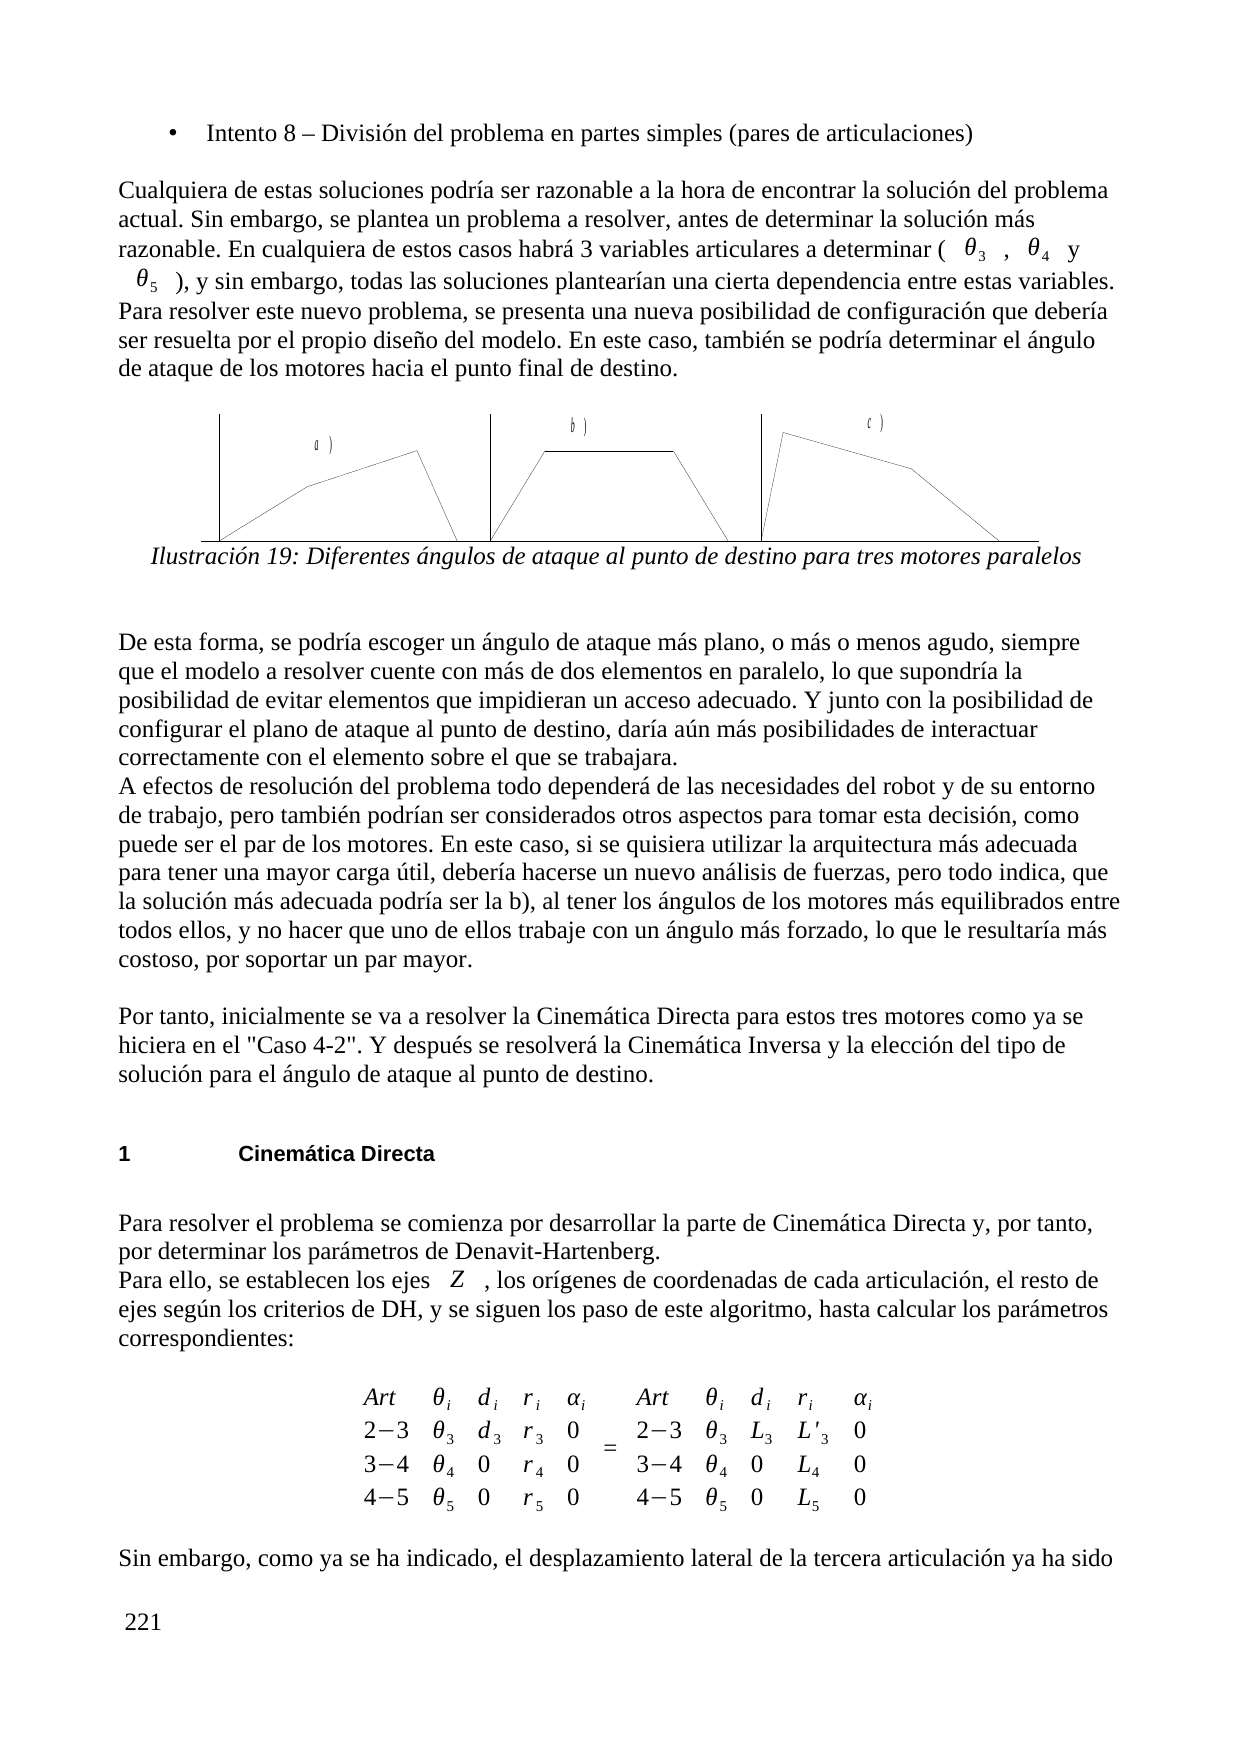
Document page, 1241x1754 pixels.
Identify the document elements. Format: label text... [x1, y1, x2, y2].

text Para ello, se establecen los ejes, los orígenes de coordenadas de cada articulación, el resto de ejes según los criterios de DH, y se siguen los paso de este algoritmo, hasta calcular los parámetros correspondientes: [118, 1265, 1122, 1351]
text A efectos de resolución del problema todo dependerá de las necesidades del robot y de su entorno de trabajo, pero también podrían ser considerados otros aspectos para tomar esta decisión, como puede ser el par de los motores. En este caso, si se quisiera utilizar la arquitectura más adecuada para tener una mayor carga útil, debería hacerse un nuevo análisis de fuerzas, pero todo indica, que la solución más adecuada podría ser la b), al tener los ángulos de los motores más equilibrados entre todos ellos, y no hacer que uno de ellos trabaje con un ángulo más forzado, lo que le resultaría más costoso, por soportar un par mayor. [118, 771, 1122, 972]
text = [118, 1380, 1122, 1514]
text Para resolver este nuevo problema, se presenta una nueva posibilidad de configuración que debería ser resuelta por el propio diseño del modelo. En este caso, también se podría determinar el ángulo de ataque de los motores hacia el punto final de destino. [118, 296, 1122, 382]
text Ilustración 19: Diferentes ángulos de ataque al punto de destino para tres motores paralelos [150, 423, 1090, 570]
list Intento 8 – División del problema en partes simples (pares de articulaciones) [169, 118, 1122, 147]
subtitle Cinemática Directa [118, 1141, 1122, 1166]
text Para resolver el problema se comienza por desarrollar la parte de Cinemática Directa y, por tanto, por determinar los parámetros de Denavit-Hartenberg. [118, 1208, 1122, 1265]
text Sin embargo, como ya se ha indicado, el desplazamiento lateral de la tercera articulación ya ha sido [118, 1543, 1122, 1572]
text Por tanto, inicialmente se va a resolver la Cinemática Directa para estos tres motores como ya se hiciera en el "Caso 4-2". Y después se resolverá la Cinemática Inversa y la elección del tipo de solución para el ángulo de ataque al punto de destino. [118, 1001, 1122, 1087]
text De esta forma, se podría escoger un ángulo de ataque más plano, o más o menos agudo, siempre que el modelo a resolver cuente con más de dos elementos en paralelo, lo que supondría la posibilidad de evitar elementos que impidieran un acceso adecuado. Y junto con la posibilidad de configurar el plano de ataque al punto de destino, daría aún más posibilidades de interactuar correctamente con el elemento sobre el que se trabajara. [118, 627, 1122, 771]
text Cualquiera de estas soluciones podría ser razonable a la hora de encontrar la solución del problema actual. Sin embargo, se plantea un problema a resolver, antes de determinar la solución más razonable. En cualquiera de estos casos habrá 3 variables articulares a determinar (,y), y sin embargo, todas las soluciones plantearían una cierta dependencia entre estas variables. [118, 176, 1122, 296]
